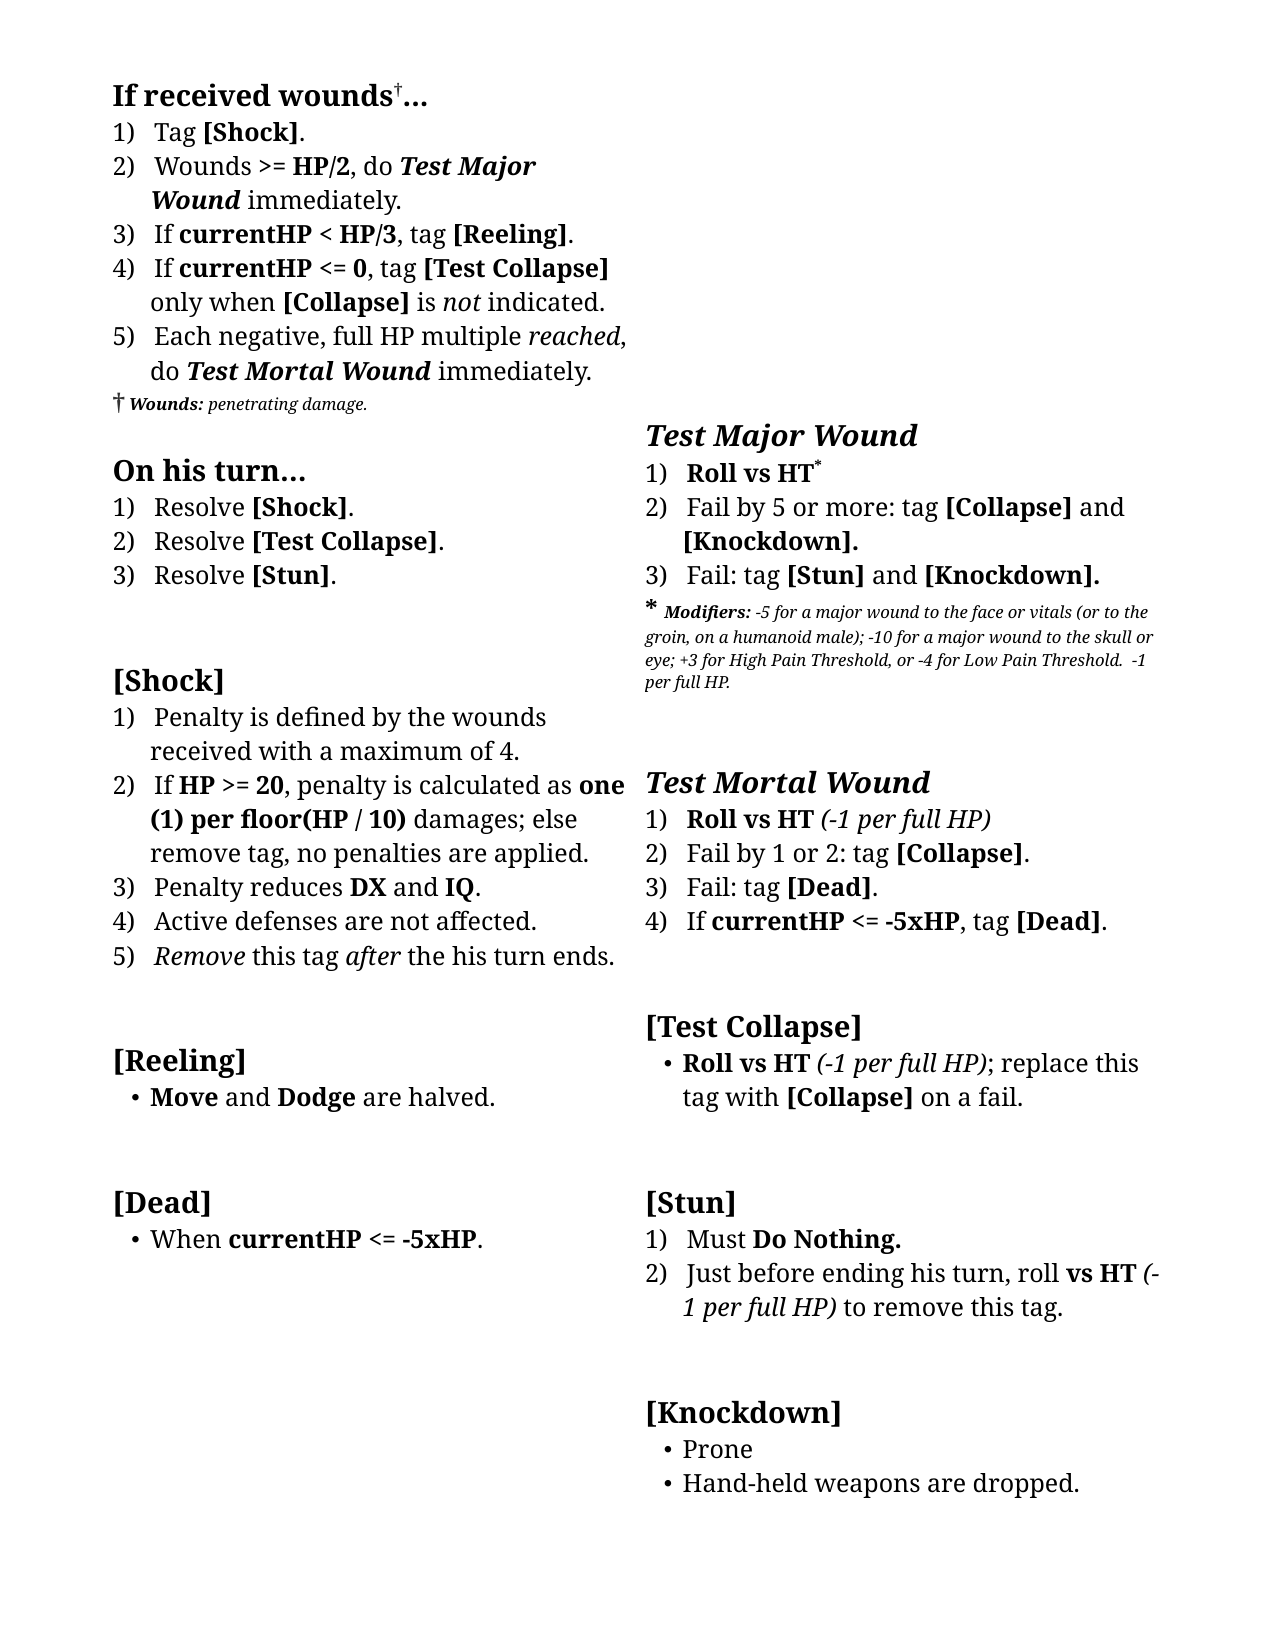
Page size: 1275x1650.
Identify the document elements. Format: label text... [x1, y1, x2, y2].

list Prone [664, 1432, 1162, 1466]
text [Test Collapse] [645, 1006, 1162, 1046]
list Penalty is defined by the wounds received with a maximum of 4. [112, 700, 630, 768]
list Wounds >= HP/2, do Test Major Wound immediately. [112, 149, 630, 217]
list Fail: tag [Stun] and [Knockdown]. [645, 557, 1162, 592]
text [Shock] [112, 660, 630, 700]
list If received wounds†... [112, 75, 630, 115]
list If currentHP < HP/3, tag [Reeling]. [112, 217, 630, 251]
list Must Do Nothing. [645, 1222, 1162, 1256]
text [Reeling] [112, 1040, 630, 1080]
list Resolve [Stun]. [112, 558, 630, 592]
list Active defenses are not affected. [112, 904, 630, 938]
list Resolve [Test Collapse]. [112, 524, 630, 558]
list If currentHP <= -5xHP, tag [Dead]. [645, 904, 1162, 938]
list If HP >= 20, penalty is calculated as one (1) per floor(HP / 10) damages; else remove tag, no penalties are applied. [112, 768, 630, 870]
text † Wounds: penetrating damage. [112, 387, 630, 416]
text On his turn… [112, 450, 630, 490]
list Fail: tag [Dead]. [645, 870, 1162, 904]
list Roll vs HT (-1 per full HP); replace this tag with [Collapse] on a fail. [664, 1046, 1162, 1114]
list Roll vs HT* [645, 455, 1162, 489]
list Move and Dodge are halved. [131, 1080, 630, 1114]
text [Stun] [645, 1182, 1162, 1222]
list Resolve [Shock]. [112, 490, 630, 524]
list Just before ending his turn, roll vs HT (-1 per full HP) to remove this tag. [645, 1256, 1162, 1324]
list When currentHP <= -5xHP. [131, 1222, 630, 1256]
text [Dead] [112, 1182, 630, 1222]
list Hand-held weapons are dropped. [664, 1466, 1162, 1500]
text Test Major Wound [645, 416, 1162, 455]
text * Modifiers: -5 for a major wound to the face or vitals (or to the groin, on a humanoid male); -10 for a major wound to the skull or eye; +3 for High Pain Threshold, or -4 for Low Pain Threshold. -1 per full HP. [645, 592, 1162, 694]
list If currentHP <= 0, tag [Test Collapse] only when [Collapse] is not indicated. [112, 251, 630, 319]
list Tag [Shock]. [112, 115, 630, 149]
list Remove this tag after the his turn ends. [112, 938, 630, 972]
text Test Mortal Wound [645, 762, 1162, 802]
text [Knockdown] [645, 1392, 1162, 1432]
list Roll vs HT (-1 per full HP) [645, 802, 1162, 836]
list Each negative, full HP multiple reached, do Test Mortal Wound immediately. [112, 319, 630, 387]
list Fail by 1 or 2: tag [Collapse]. [645, 836, 1162, 870]
list Fail by 5 or more: tag [Collapse] and [Knockdown]. [645, 489, 1162, 557]
list Penalty reduces DX and IQ. [112, 870, 630, 904]
